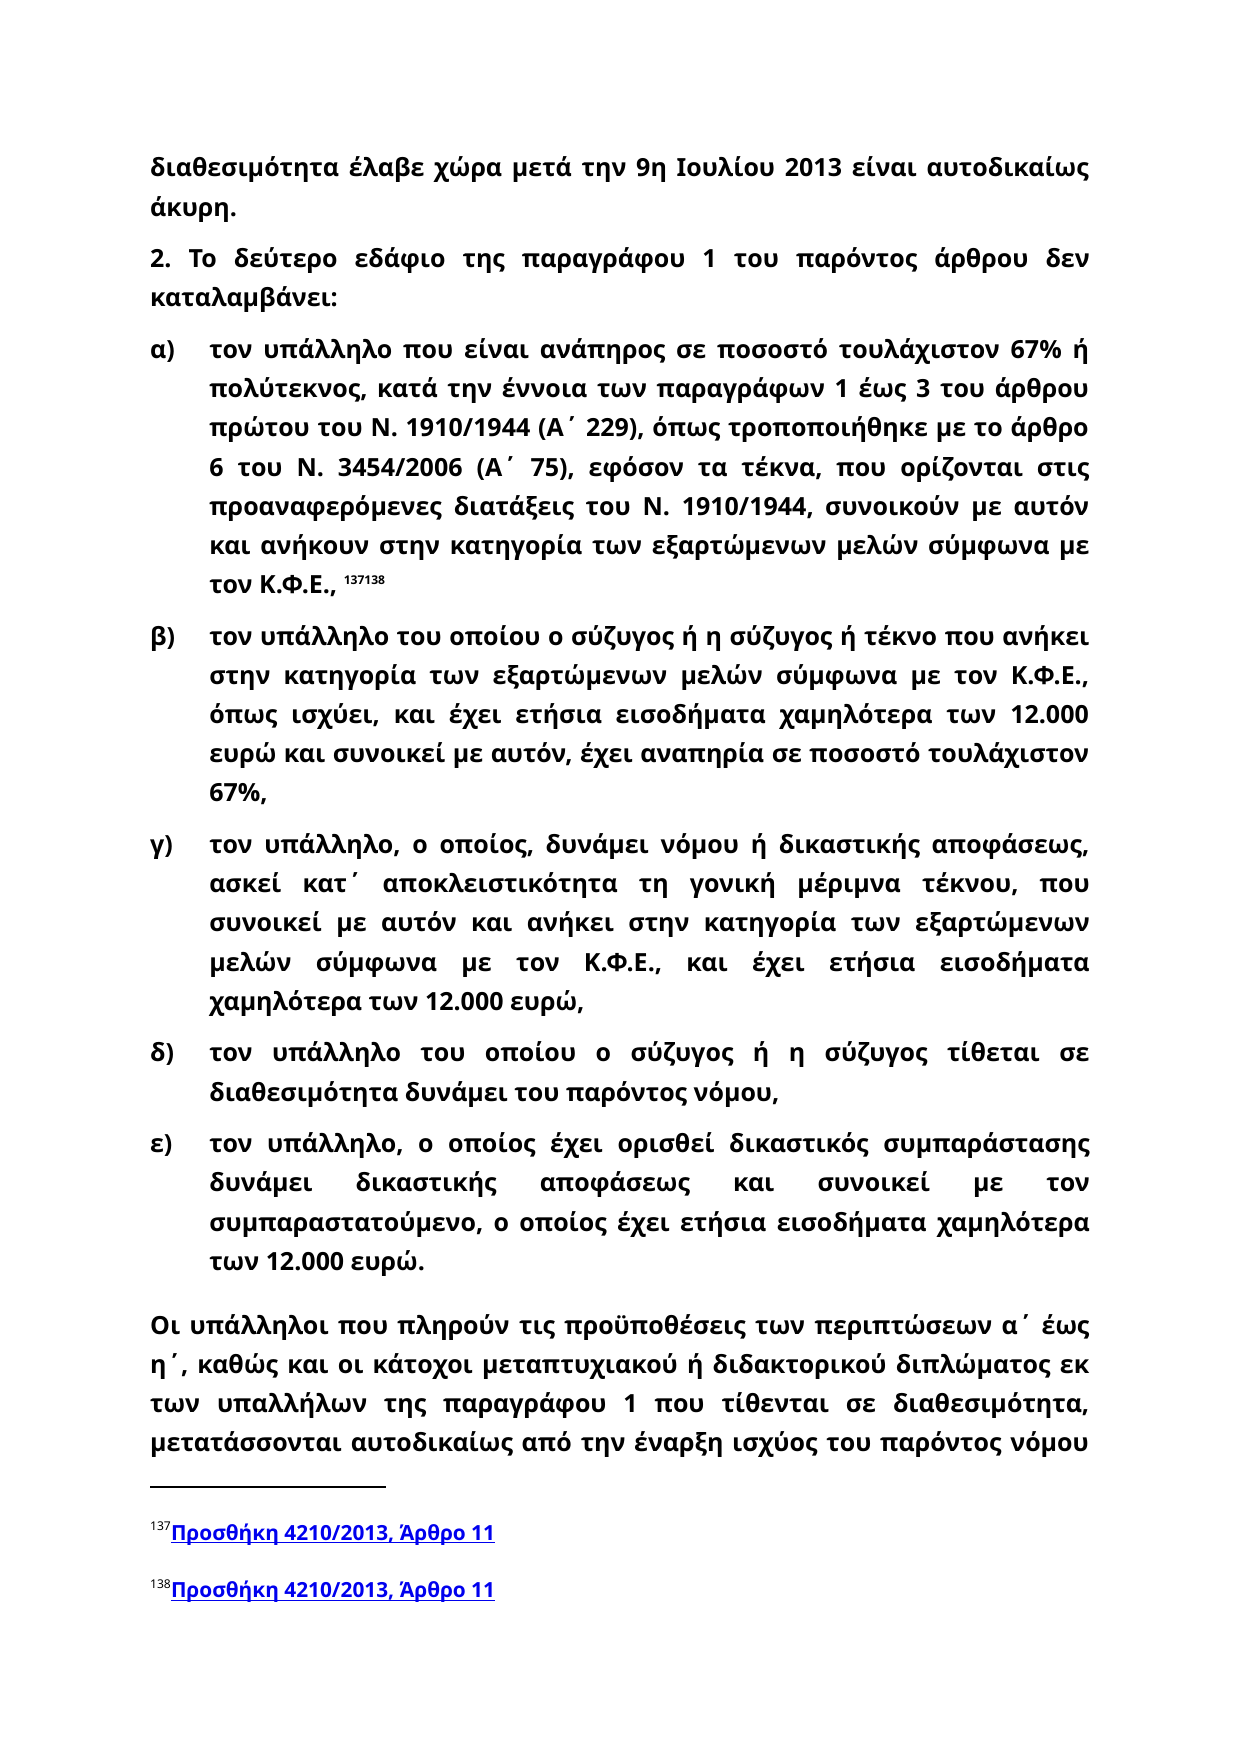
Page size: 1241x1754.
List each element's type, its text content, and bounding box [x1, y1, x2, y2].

list α) τον υπάλληλο που είναι ανάπηρος σε ποσοστό τουλάχιστον 67% ή πολύτεκνος, κατά την έννοια των παραγράφων 1 έως 3 του άρθρου πρώτου του Ν. 1910/1944 (Α΄ 229), όπως τροποποιήθηκε με το άρθρο 6 του Ν. 3454/2006 (Α΄ 75), εφόσον τα τέκνα, που ορίζονται στις προαναφερόμενες διατάξεις του Ν. 1910/1944, συνοικούν με αυτόν και ανήκουν στην κατηγορία των εξαρτώμενων μελών σύμφωνα με τον Κ.Φ.Ε., [150, 332, 1090, 601]
text 2. Το δεύτερο εδάφιο της παραγράφου 1 του παρόντος άρθρου δεν καταλαμβάνει: [150, 241, 1090, 314]
list β) τον υπάλληλο του οποίου ο σύζυγος ή η σύζυγος ή τέκνο που ανήκει στην κατηγορία των εξαρτώμενων μελών σύμφωνα με τον Κ.Φ.Ε., όπως ισχύει, και έχει ετήσια εισοδήματα χαμηλότερα των 12.000 ευρώ και συνοικεί με αυτόν, έχει αναπηρία σε ποσοστό τουλάχιστον 67%, [150, 618, 1090, 809]
text Προσθήκη 4210/2013, Άρθρο 11 [150, 1576, 1090, 1604]
text Προσθήκη 4210/2013, Άρθρο 11 [150, 1518, 1090, 1546]
text Οι υπάλληλοι που πληρούν τις προϋποθέσεις των περιπτώσεων α΄ έως η΄, καθώς και οι κάτοχοι μεταπτυχιακού ή διδακτορικού διπλώματος εκ των υπαλλήλων της παραγράφου 1 που τίθενται σε διαθεσιμότητα, μετατάσσονται αυτοδικαίως από την έναρξη ισχύος του παρόντος νόμου [150, 1307, 1090, 1459]
list δ) τον υπάλληλο του οποίου ο σύζυγος ή η σύζυγος τίθεται σε διαθεσιμότητα δυνάμει του παρόντος νόμου, [150, 1035, 1090, 1108]
list γ) τον υπάλληλο, ο οποίος, δυνάμει νόμου ή δικαστικής αποφάσεως, ασκεί κατ΄ αποκλειστικότητα τη γονική μέριμνα τέκνου, που συνοικεί με αυτόν και ανήκει στην κατηγορία των εξαρτώμενων μελών σύμφωνα με τον Κ.Φ.Ε., και έχει ετήσια εισοδήματα χαμηλότερα των 12.000 ευρώ, [150, 827, 1090, 1017]
list ε) τον υπάλληλο, ο οποίος έχει ορισθεί δικαστικός συμπαράστασης δυνάμει δικαστικής αποφάσεως και συνοικεί με τον συμπαραστατούμενο, ο οποίος έχει ετήσια εισοδήματα χαμηλότερα των 12.000 ευρώ. [150, 1126, 1090, 1277]
text διαθεσιμότητα έλαβε χώρα μετά την 9η Ιουλίου 2013 είναι αυτοδικαίως άκυρη. [150, 150, 1090, 223]
